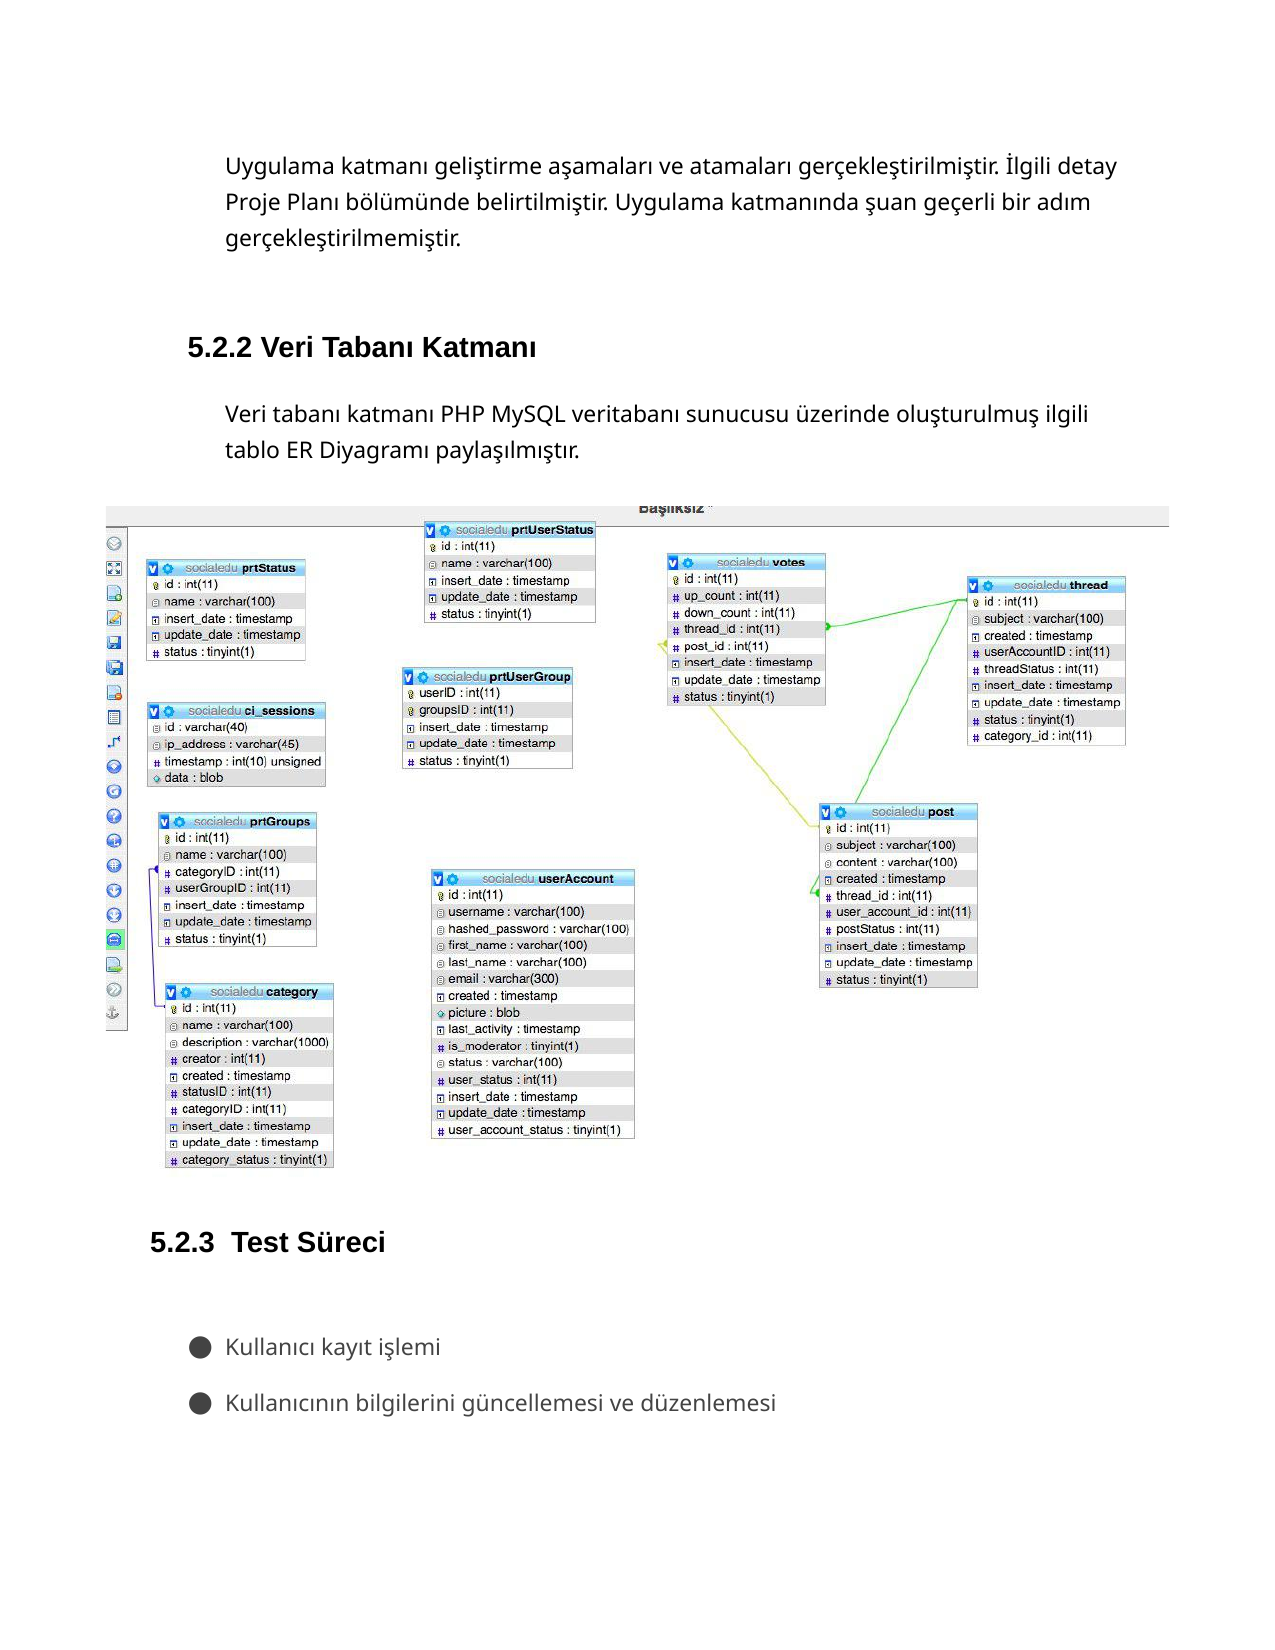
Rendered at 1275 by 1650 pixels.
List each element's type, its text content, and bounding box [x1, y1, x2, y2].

text 5.2.2 Veri Tabanı Katmanı [187, 330, 1125, 363]
list Veri tabanı katmanı PHP MySQL veritabanı sunucusu üzerinde oluşturulmuş ilgili tablo ER Diyagramı paylaşılmıştır. [187, 398, 1125, 466]
list Uygulama katmanı geliştirme aşamaları ve atamaları gerçekleştirilmiştir. İlgili detay Proje Planı bölümünde belirtilmiştir. Uygulama katmanında şuan geçerli bir adım gerçekleştirilmemiştir. [187, 150, 1125, 253]
picture [105, 506, 1170, 1185]
text 5.2.3 Test Süreci [150, 1225, 1125, 1258]
list Kullanıcı kayıt işlemi [187, 1324, 1125, 1364]
list Kullanıcının bilgilerini güncellemesi ve düzenlemesi [187, 1380, 1125, 1419]
